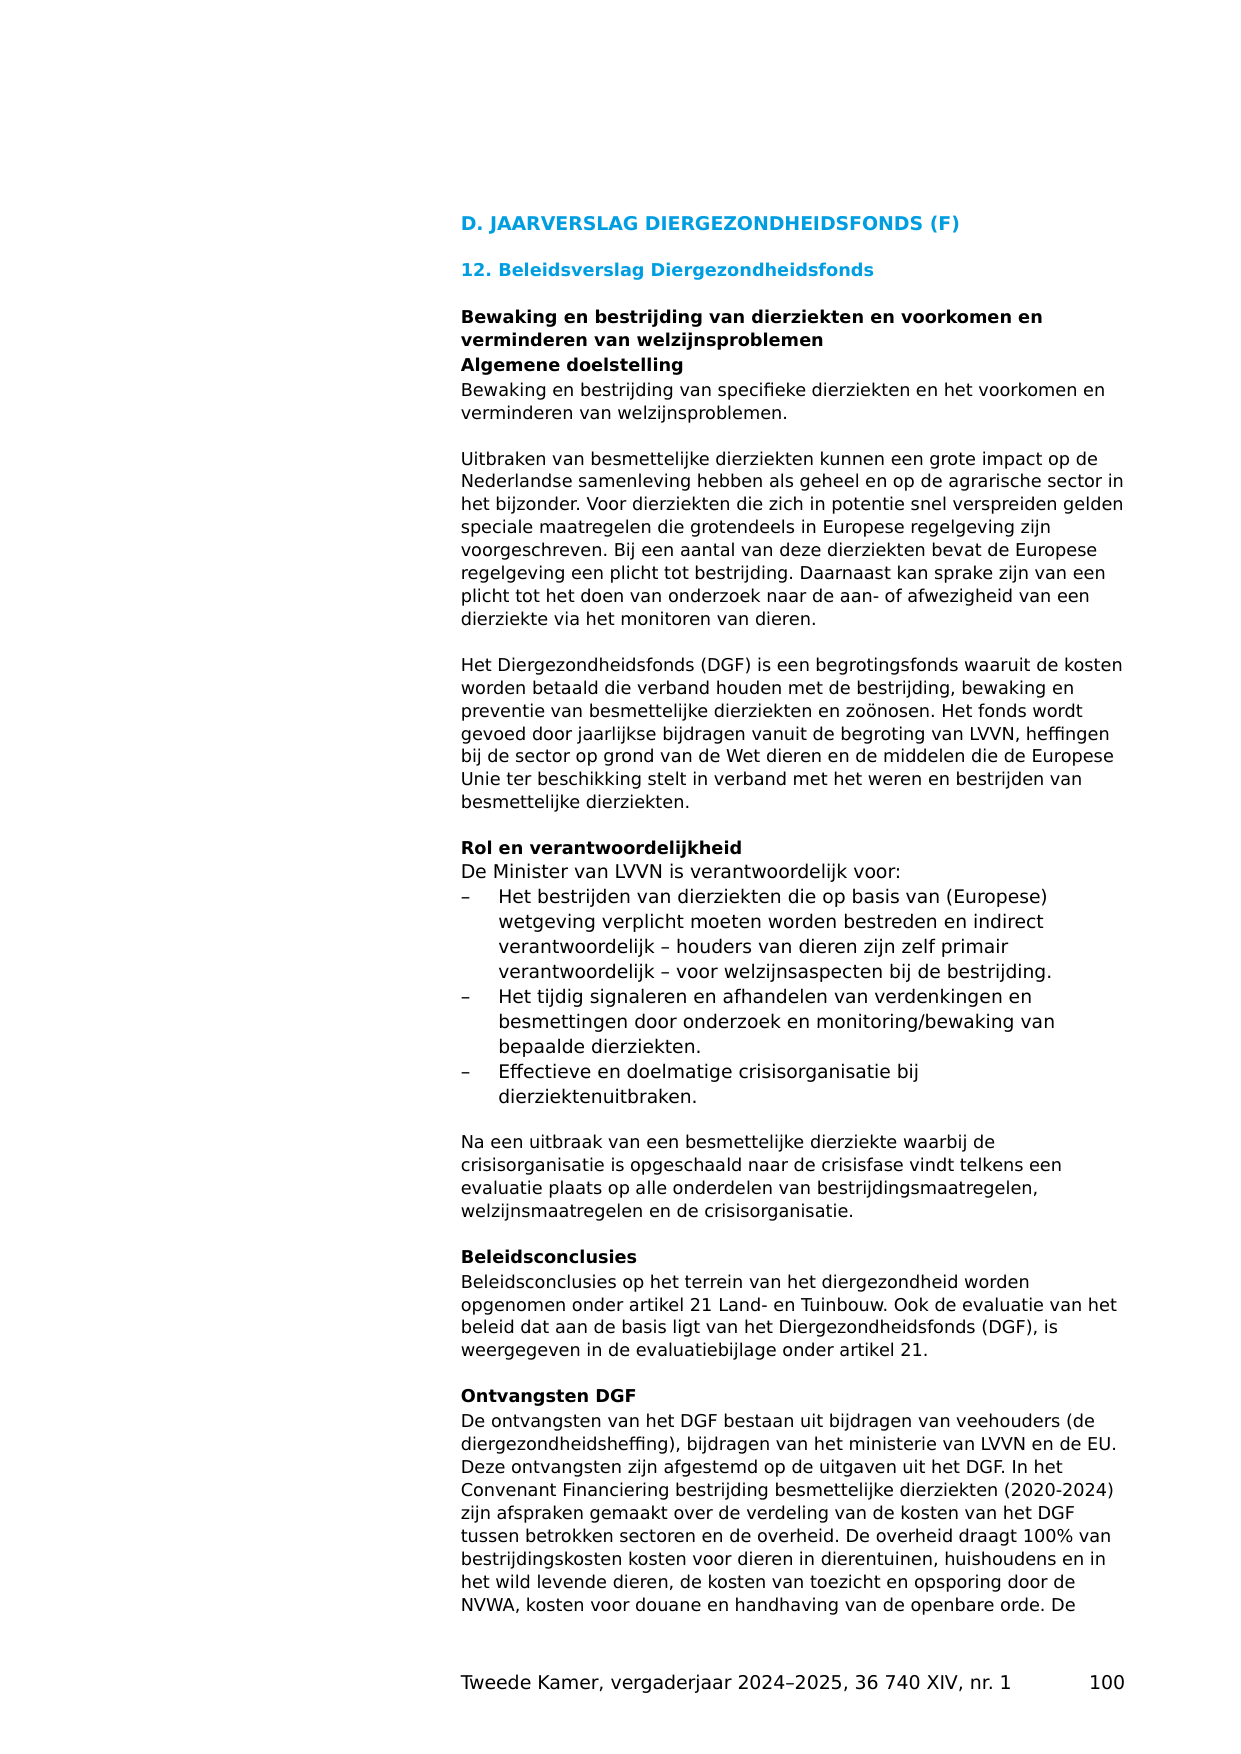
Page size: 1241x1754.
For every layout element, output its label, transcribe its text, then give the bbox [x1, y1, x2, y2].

text Beleidsconclusies op het terrein van het diergezondheid worden opgenomen onder artikel 21 Land- en Tuinbouw. Ook de evaluatie van het beleid dat aan de basis ligt van het Diergezondheidsfonds (DGF), is weergegeven in de evaluatiebijlage onder artikel 21. [461, 1270, 1125, 1361]
text Beleidsconclusies [461, 1245, 1125, 1268]
text Uitbraken van besmettelijke dierziekten kunnen een grote impact op de Nederlandse samenleving hebben als geheel en op de agrarische sector in het bijzonder. Voor dierziekten die zich in potentie snel verspreiden gelden speciale maatregelen die grotendeels in Europese regelgeving zijn voorgeschreven. Bij een aantal van deze dierziekten bevat de Europese regelgeving een plicht tot bestrijding. Daarnaast kan sprake zijn van een plicht tot het doen van onderzoek naar de aan- of afwezigheid van een dierziekte via het monitoren van dieren. [461, 447, 1125, 630]
text Na een uitbraak van een besmettelijke dierziekte waarbij de crisisorganisatie is opgeschaald naar de crisisfase vindt telkens een evaluatie plaats op alle onderdelen van bestrijdingsmaatregelen, welzijnsmaatregelen en de crisisorganisatie. [461, 1130, 1125, 1222]
text Bewaking en bestrijding van dierziekten en voorkomen en verminderen van welzijnsproblemen [461, 305, 1125, 351]
list Effectieve en doelmatige crisisorganisatie bij dierziektenuitbraken. [461, 1058, 1125, 1108]
text Ontvangsten DGF [461, 1384, 1125, 1407]
text Algemene doelstelling [461, 353, 1125, 376]
list Het bestrijden van dierziekten die op basis van (Europese) wetgeving verplicht moeten worden bestreden en indirect verantwoordelijk – houders van dieren zijn zelf primair verantwoordelijk – voor welzijnsaspecten bij de bestrijding. [461, 883, 1125, 983]
title D. Jaarverslag Diergezondheidsfonds (F) [461, 213, 1125, 235]
title 12. Beleidsverslag Diergezondheidsfonds [461, 258, 1125, 281]
list Het tijdig signaleren en afhandelen van verdenkingen en besmettingen door onderzoek en monitoring/bewaking van bepaalde dierziekten. [461, 983, 1125, 1058]
text Het Diergezondheidsfonds (DGF) is een begrotingsfonds waaruit de kosten worden betaald die verband houden met de bestrijding, bewaking en preventie van besmettelijke dierziekten en zoönosen. Het fonds wordt gevoed door jaarlijkse bijdragen vanuit de begroting van LVVN, heffingen bij de sector op grond van de Wet dieren en de middelen die de Europese Unie ter beschikking stelt in verband met het weren en bestrijden van besmettelijke dierziekten. [461, 653, 1125, 813]
text Rol en verantwoordelijkheid [461, 836, 1125, 859]
text De Minister van LVVN is verantwoordelijk voor: [461, 861, 1125, 883]
text De ontvangsten van het DGF bestaan uit bijdragen van veehouders (de diergezondheidsheffing), bijdragen van het ministerie van LVVN en de EU. Deze ontvangsten zijn afgestemd op de uitgaven uit het DGF. In het Convenant Financiering bestrijding besmettelijke dierziekten (2020-2024) zijn afspraken gemaakt over de verdeling van de kosten van het DGF tussen betrokken sectoren en de overheid. De overheid draagt 100% van bestrijdingskosten kosten voor dieren in dierentuinen, huishoudens en in het wild levende dieren, de kosten van toezicht en opsporing door de NVWA, kosten voor douane en handhaving van de openbare orde. De [461, 1409, 1125, 1616]
text Bewaking en bestrijding van specifieke dierziekten en het voorkomen en verminderen van welzijnsproblemen. [461, 378, 1125, 424]
